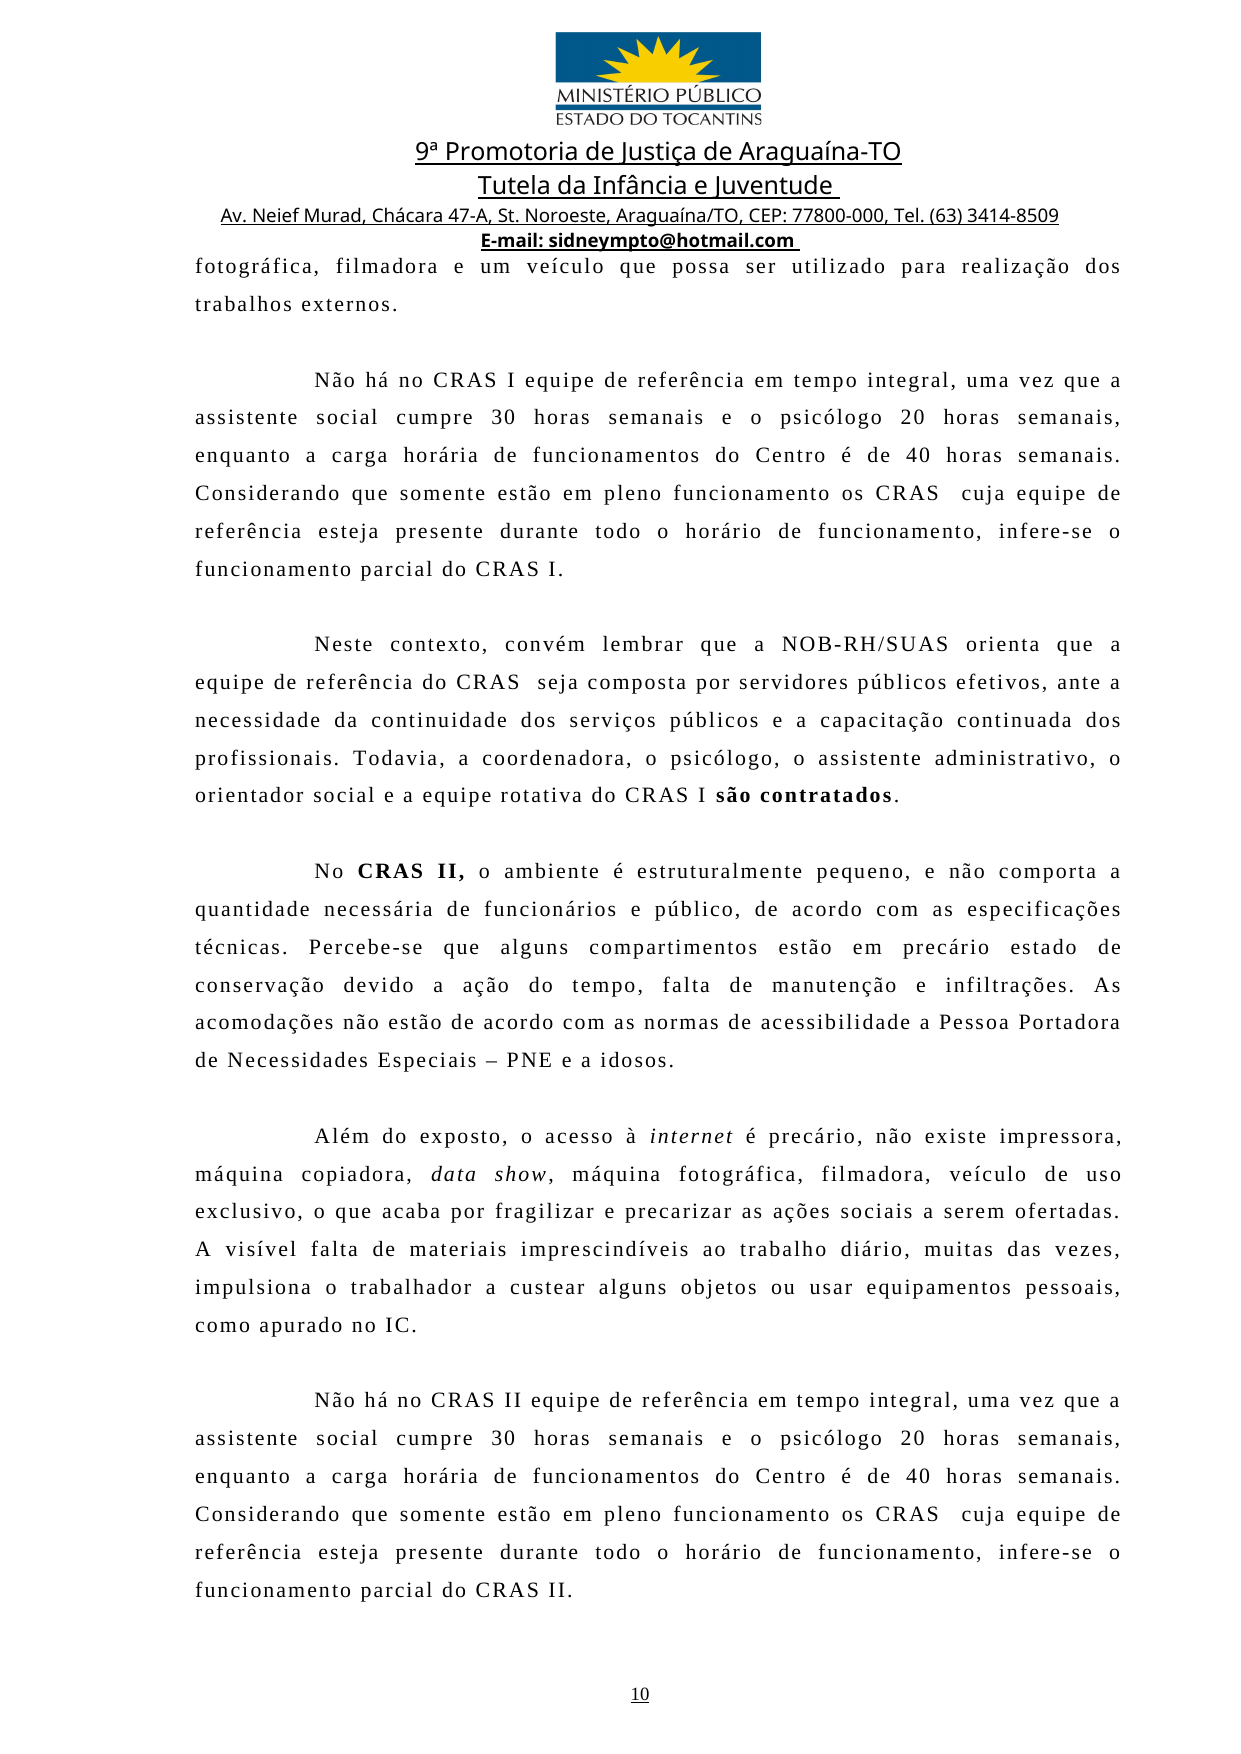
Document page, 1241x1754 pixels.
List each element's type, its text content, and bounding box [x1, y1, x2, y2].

text Além do exposto, o acesso à internet é precário, não existe impressora, máquina copiadora, data show, máquina fotográfica, filmadora, veículo de uso exclusivo, o que acaba por fragilizar e precarizar as ações sociais a serem ofertadas. A visível falta de materiais imprescindíveis ao trabalho diário, muitas das vezes, impulsiona o trabalhador a custear alguns objetos ou usar equipamentos pessoais, como apurado no IC. [195, 1123, 1122, 1337]
picture [555, 32, 762, 125]
text Não há no CRAS I equipe de referência em tempo integral, uma vez que a assistente social cumpre 30 horas semanais e o psicólogo 20 horas semanais, enquanto a carga horária de funcionamentos do Centro é de 40 horas semanais. Considerando que somente estão em pleno funcionamento os CRAS cuja equipe de referência esteja presente durante todo o horário de funcionamento, infere-se o funcionamento parcial do CRAS I. [195, 367, 1122, 581]
text Não há no CRAS II equipe de referência em tempo integral, uma vez que a assistente social cumpre 30 horas semanais e o psicólogo 20 horas semanais, enquanto a carga horária de funcionamentos do Centro é de 40 horas semanais. Considerando que somente estão em pleno funcionamento os CRAS cuja equipe de referência esteja presente durante todo o horário de funcionamento, infere-se o funcionamento parcial do CRAS II. [195, 1387, 1122, 1602]
text No CRAS II, o ambiente é estruturalmente pequeno, e não comporta a quantidade necessária de funcionários e público, de acordo com as especificações técnicas. Percebe-se que alguns compartimentos estão em precário estado de conservação devido a ação do tempo, falta de manutenção e infiltrações. As acomodações não estão de acordo com as normas de acessibilidade a Pessoa Portadora de Necessidades Especiais – PNE e a idosos. [195, 858, 1122, 1072]
text fotográfica, filmadora e um veículo que possa ser utilizado para realização dos trabalhos externos. [195, 253, 1122, 316]
text Neste contexto, convém lembrar que a NOB-RH/SUAS orienta que a equipe de referência do CRAS seja composta por servidores públicos efetivos, ante a necessidade da continuidade dos serviços públicos e a capacitação continuada dos profissionais. Todavia, a coordenadora, o psicólogo, o assistente administrativo, o orientador social e a equipe rotativa do CRAS I são contratados. [195, 631, 1122, 808]
